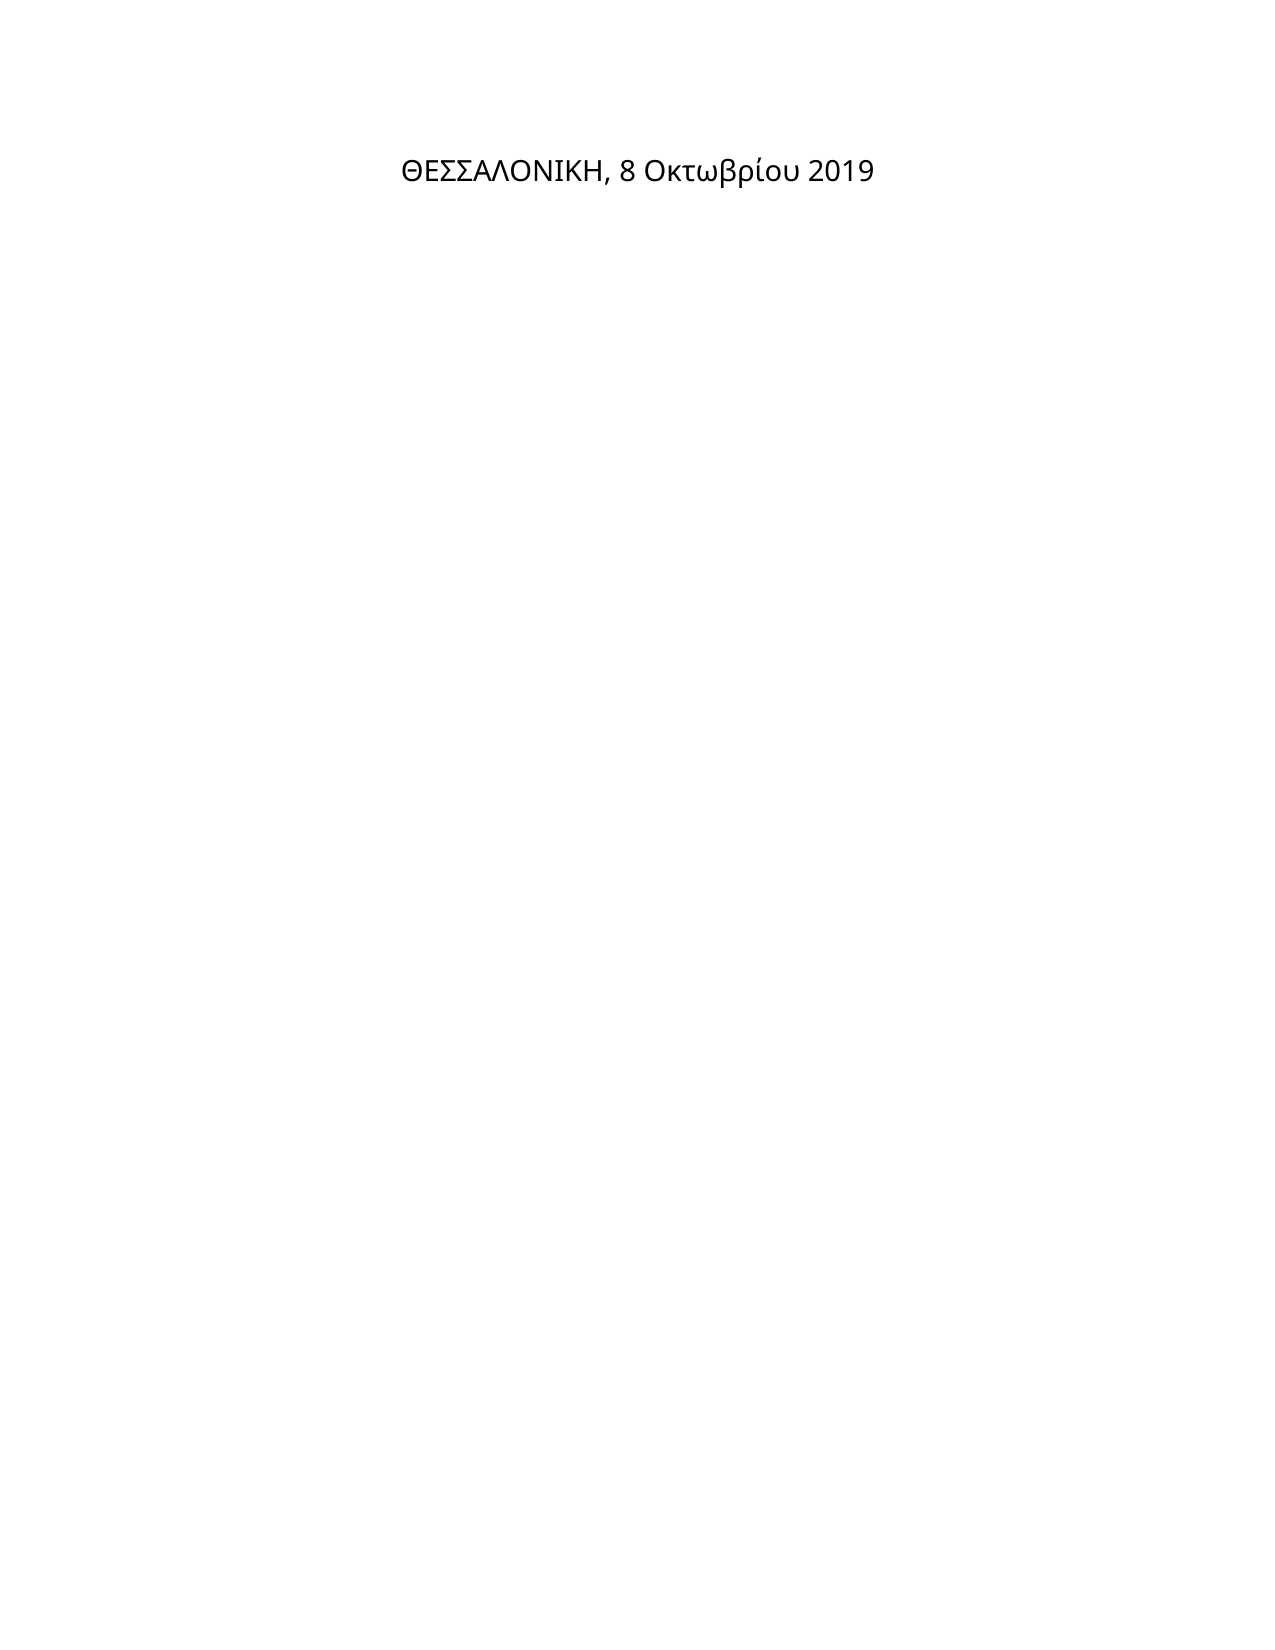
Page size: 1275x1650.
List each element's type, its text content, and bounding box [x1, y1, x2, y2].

text ΘΕΣΣΑΛΟΝΙΚΗ, 8 Οκτωβρίου 2019 [187, 150, 1087, 190]
